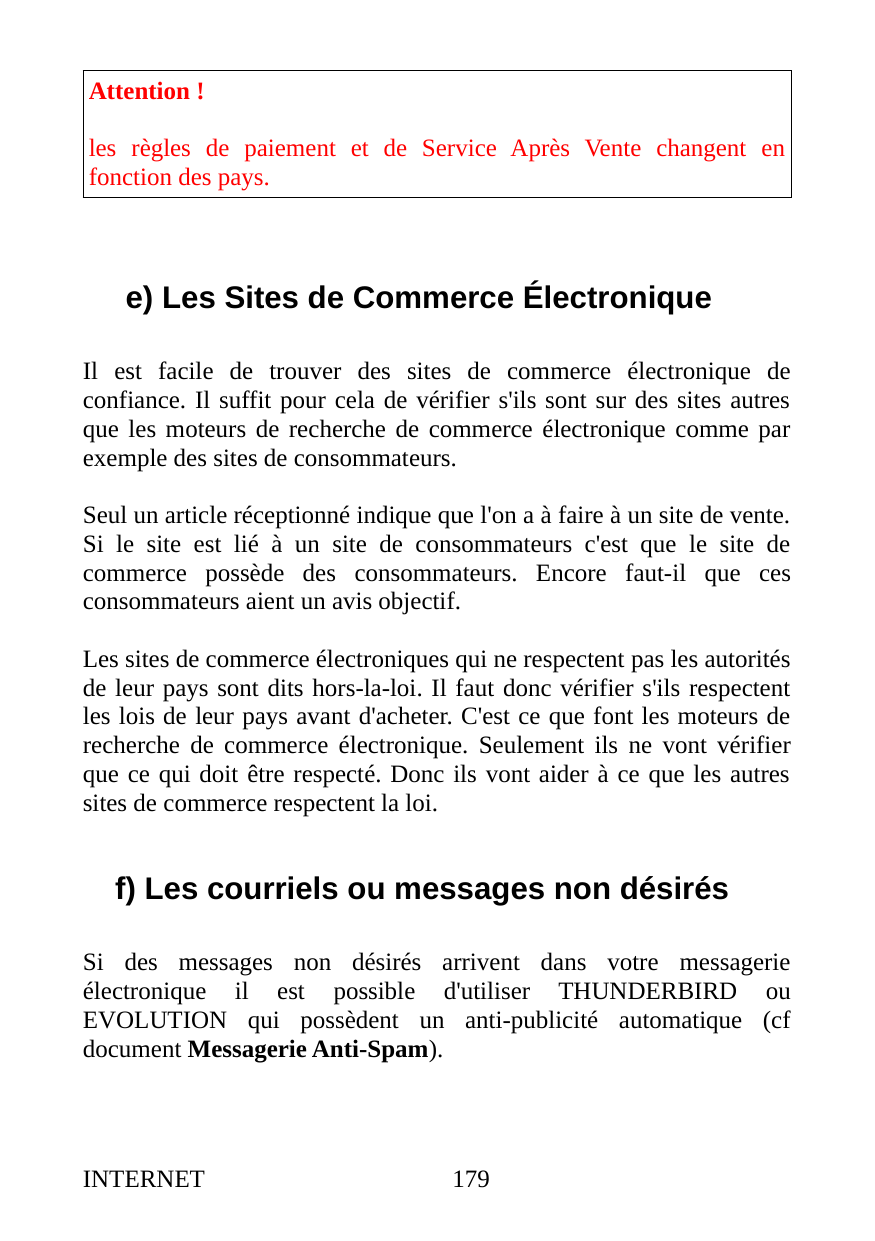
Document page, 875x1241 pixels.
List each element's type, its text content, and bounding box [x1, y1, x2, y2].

text Il est facile de trouver des sites de commerce électronique de confiance. Il suffit pour cela de vérifier s'ils sont sur des sites autres que les moteurs de recherche de commerce électronique comme par exemple des sites de consommateurs. [83, 356, 791, 471]
text Les sites de commerce électroniques qui ne respectent pas les autorités de leur pays sont dits hors-la-loi. Il faut donc vérifier s'ils respectent les lois de leur pays avant d'acheter. C'est ce que font les moteurs de recherche de commerce électronique. Seulement ils ne vont vérifier que ce qui doit être respecté. Donc ils vont aider à ce que les autres sites de commerce respectent la loi. [83, 644, 791, 816]
table_header Attention ! les règles de paiement et de Service Après Vente changent en fonction des pays. [84, 71, 791, 197]
subtitle Les courriels ou messages non désirés [83, 870, 791, 906]
text Seul un article réceptionné indique que l'on a à faire à un site de vente. Si le site est lié à un site de consommateurs c'est que le site de commerce possède des consommateurs. Encore faut-il que ces consommateurs aient un avis objectif. [83, 500, 791, 615]
text Si des messages non désirés arrivent dans votre messagerie électronique il est possible d'utiliser THUNDERBIRD ou EVOLUTION qui possèdent un anti-publicité automatique (cf document Messagerie Anti-Spam). [83, 947, 791, 1062]
subtitle Les Sites de Commerce Électronique [83, 279, 791, 315]
